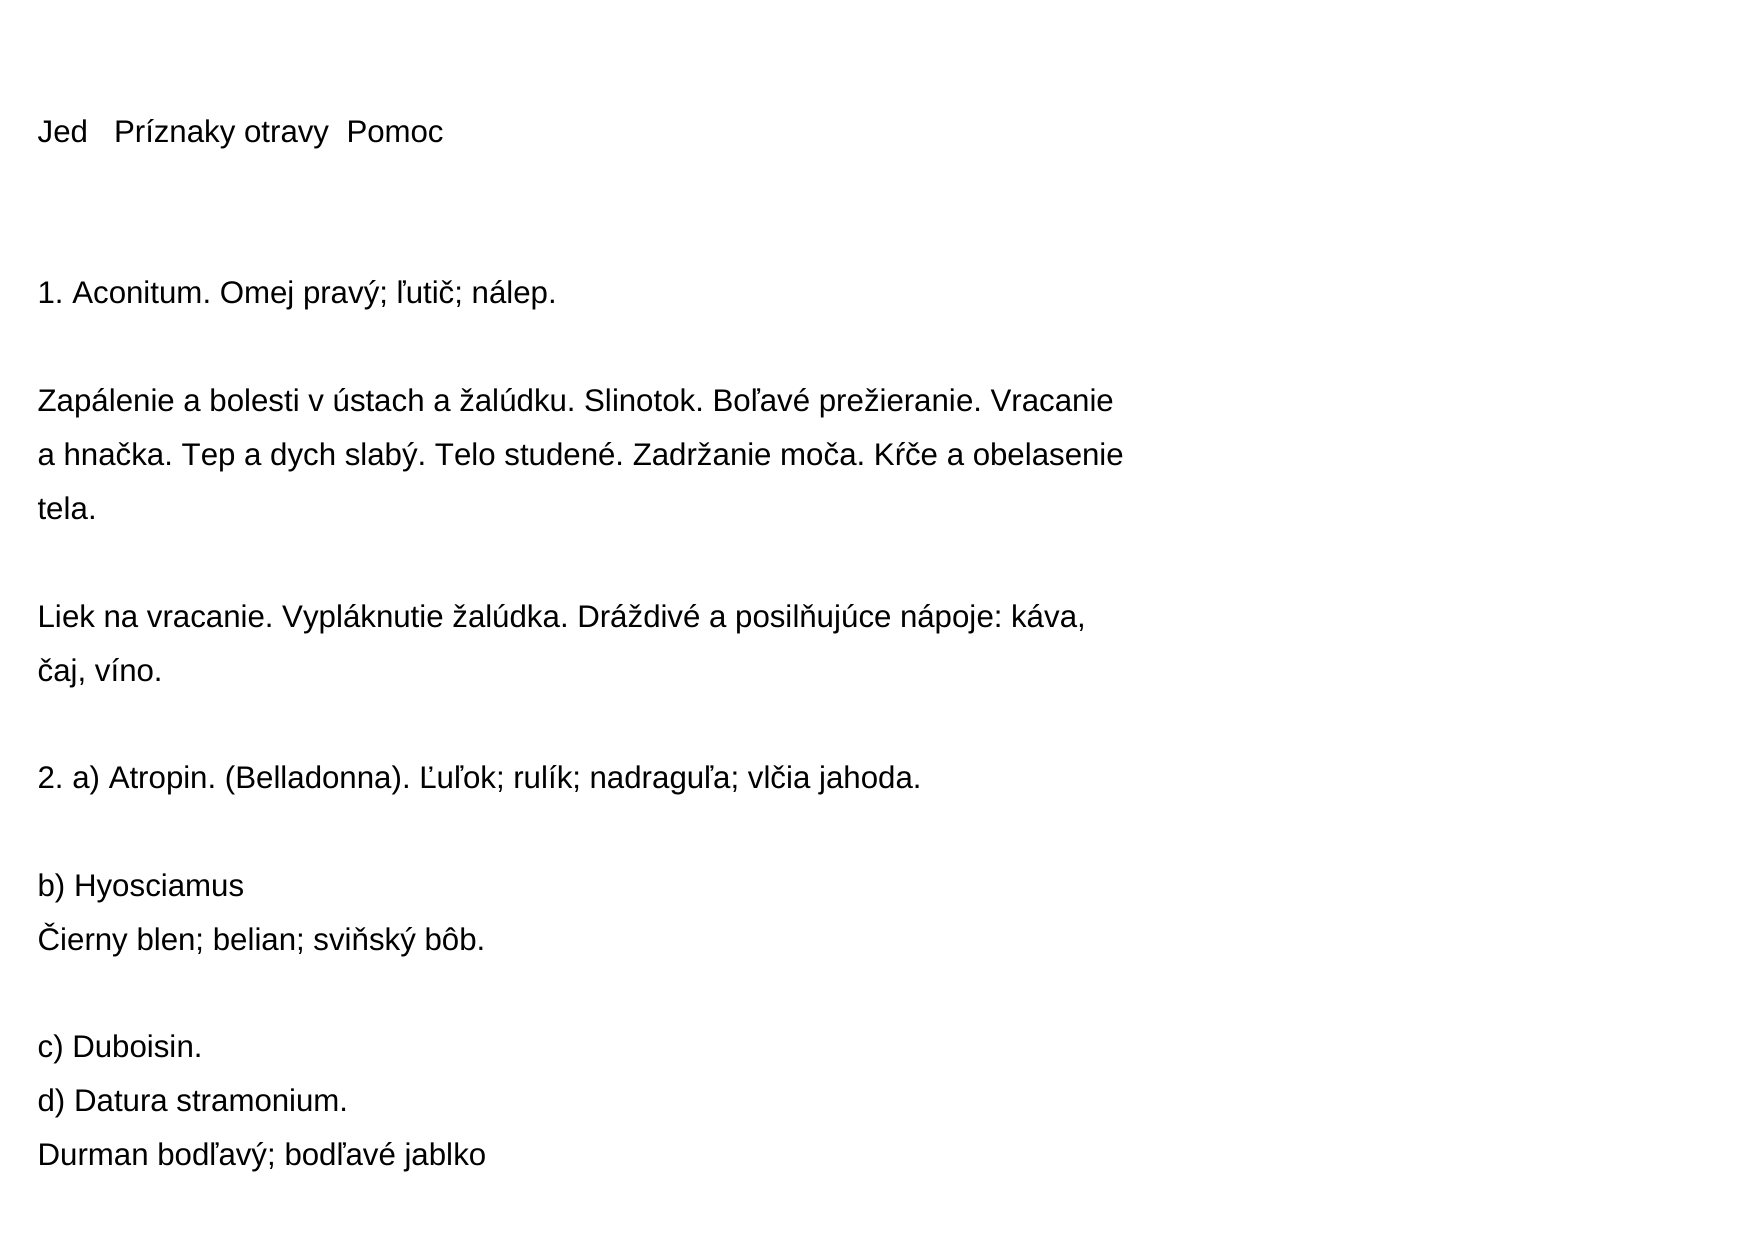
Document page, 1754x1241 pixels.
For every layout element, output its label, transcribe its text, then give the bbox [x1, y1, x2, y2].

subtitle Durman bodľavý; bodľavé jablko [37, 1136, 1130, 1172]
subtitle b) Hyosciamus [37, 867, 1130, 903]
subtitle Liek na vracanie. Vypláknutie žalúdka. Dráždivé a posilňujúce nápoje: káva, čaj, víno. [37, 598, 1130, 687]
subtitle 1. Aconitum. Omej pravý; ľutič; nálep. [37, 274, 1130, 311]
subtitle Jed Príznaky otravy Pomoc [37, 113, 1130, 149]
subtitle c) Duboisin. [37, 1028, 1130, 1064]
subtitle d) Datura stramonium. [37, 1082, 1130, 1118]
subtitle Zapálenie a bolesti v ústach a žalúdku. Slinotok. Boľavé prežieranie. Vracanie a hnačka. Tep a dych slabý. Telo studené. Zadržanie moča. Kŕče a obelasenie tela.­ [37, 382, 1130, 526]
subtitle 2. a) Atropin. (Belladonna). Ľuľok; rulík; nadraguľa; vlčia jahoda. [37, 759, 1130, 795]
subtitle Čierny blen; belian; sviňský bôb. [37, 921, 1130, 957]
